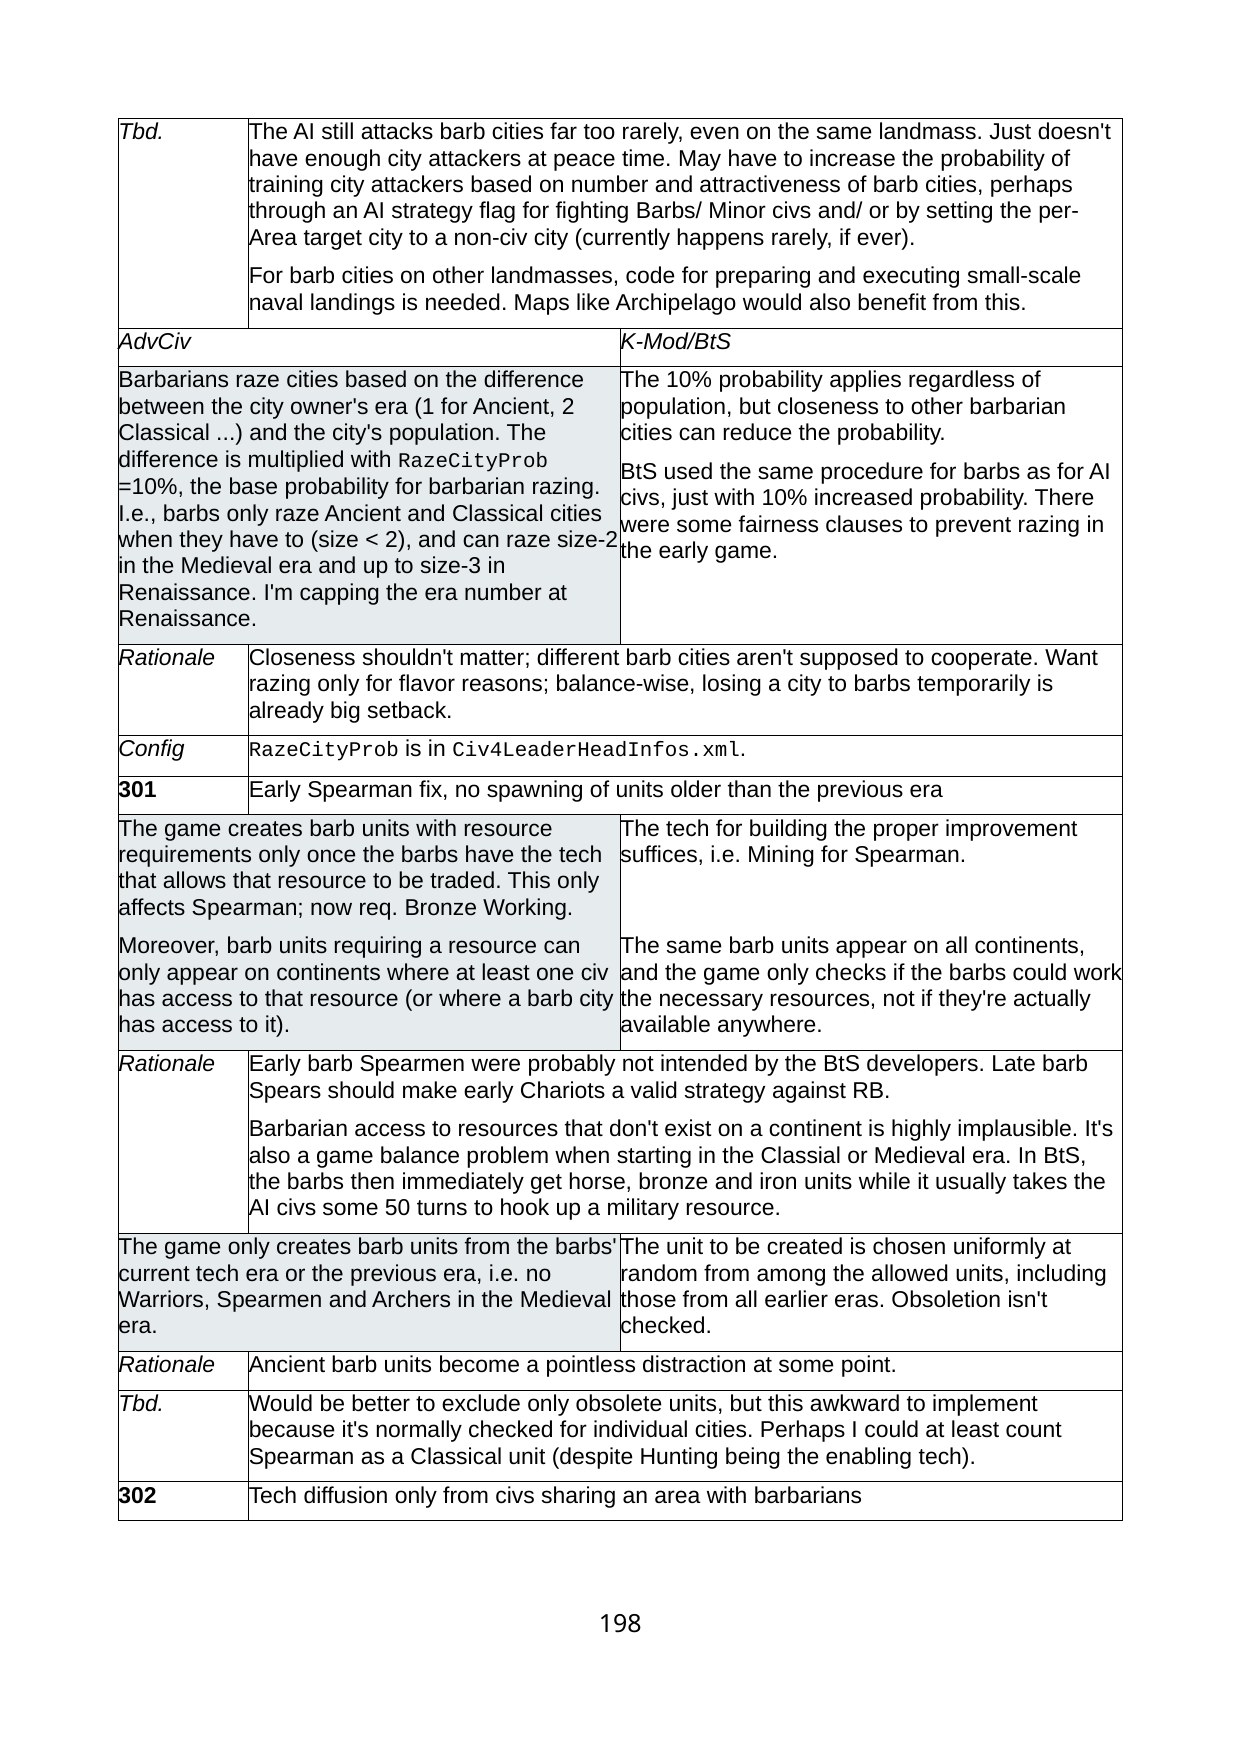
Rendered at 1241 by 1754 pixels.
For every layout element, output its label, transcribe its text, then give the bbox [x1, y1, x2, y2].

table_cell The game creates barb units with resource requirements only once the barbs have the tech that allows that resource to be traded. This only affects Spearman; now req. Bronze Working. Moreover, barb units requiring a resource can only appear on continents where at least one civ has access to that resource (or where a barb city has access to it). [119, 815, 620, 1050]
table_cell The tech for building the proper improvement suffices, i.e. Mining for Spearman. The same barb units appear on all continents, and the game only checks if the barbs could work the necessary resources, not if they're actually available anywhere. [621, 815, 1122, 1050]
table_cell Early barb Spearmen were probably not intended by the BtS developers. Late barb Spears should make early Chariots a valid strategy against RB. Barbarian access to resources that don't exist on a continent is highly implausible. It's also a game balance problem when starting in the Classial or Medieval era. In BtS, the barbs then immediately get horse, bronze and iron units while it usually takes the AI civs some 50 turns to hook up a military resource. [249, 1051, 1122, 1233]
table_cell The AI still attacks barb cities far too rarely, even on the same landmass. Just doesn't have enough city attackers at peace time. May have to increase the probability of training city attackers based on number and attractiveness of barb cities, perhaps through an AI strategy flag for fighting Barbs/ Minor civs and/ or by setting the per-Area target city to a non-civ city (currently happens rarely, if ever). For barb cities on other landmasses, code for preparing and executing small-scale naval landings is needed. Maps like Archipelago would also benefit from this. [249, 119, 1122, 327]
table_cell Tbd. [119, 119, 248, 327]
table_cell Rationale [119, 645, 248, 735]
table_cell The 10% probability applies regardless of population, but closeness to other barbarian cities can reduce the probability. BtS used the same procedure for barbs as for AI civs, just with 10% increased probability. There were some fairness clauses to prevent razing in the early game. [621, 367, 1122, 644]
table_cell 301 [119, 777, 248, 814]
table_cell Tbd. [119, 1391, 248, 1481]
table_cell Ancient barb units become a pointless distraction at some point. [249, 1352, 1122, 1390]
table_cell Barbarians raze cities based on the difference between the city owner's era (1 for Ancient, 2 Classical ...) and the city's population. The difference is multiplied with RazeCityProb =10%, the base probability for barbarian razing. I.e., barbs only raze Ancient and Classical cities when they have to (size < 2), and can raze size-2 in the Medieval era and up to size-3 in Renaissance. I'm capping the era number at Renaissance. [119, 367, 620, 644]
table_cell 302 [119, 1482, 248, 1520]
table_cell Would be better to exclude only obsolete units, but this awkward to implement because it's normally checked for individual cities. Perhaps I could at least count Spearman as a Classical unit (despite Hunting being the enabling tech). [249, 1391, 1122, 1481]
table_cell Rationale [119, 1051, 248, 1233]
table_cell RazeCityProb is in Civ4LeaderHeadInfos.xml. [249, 736, 1122, 776]
table_cell AdvCiv [119, 329, 620, 366]
table_cell Tech diffusion only from civs sharing an area with barbarians [249, 1482, 1122, 1520]
table_cell The unit to be created is chosen uniformly at random from among the allowed units, including those from all earlier eras. Obsoletion isn't checked. [621, 1234, 1122, 1351]
table_cell Early Spearman fix, no spawning of units older than the previous era [249, 777, 1122, 814]
table_cell Rationale [119, 1352, 248, 1390]
table_cell K-Mod/BtS [621, 329, 1122, 366]
table_cell Config [119, 736, 248, 776]
table_cell The game only creates barb units from the barbs' current tech era or the previous era, i.e. no Warriors, Spearmen and Archers in the Medieval era. [119, 1234, 620, 1351]
table_cell Closeness shouldn't matter; different barb cities aren't supposed to cooperate. Want razing only for flavor reasons; balance-wise, losing a city to barbs temporarily is already big setback. [249, 645, 1122, 735]
